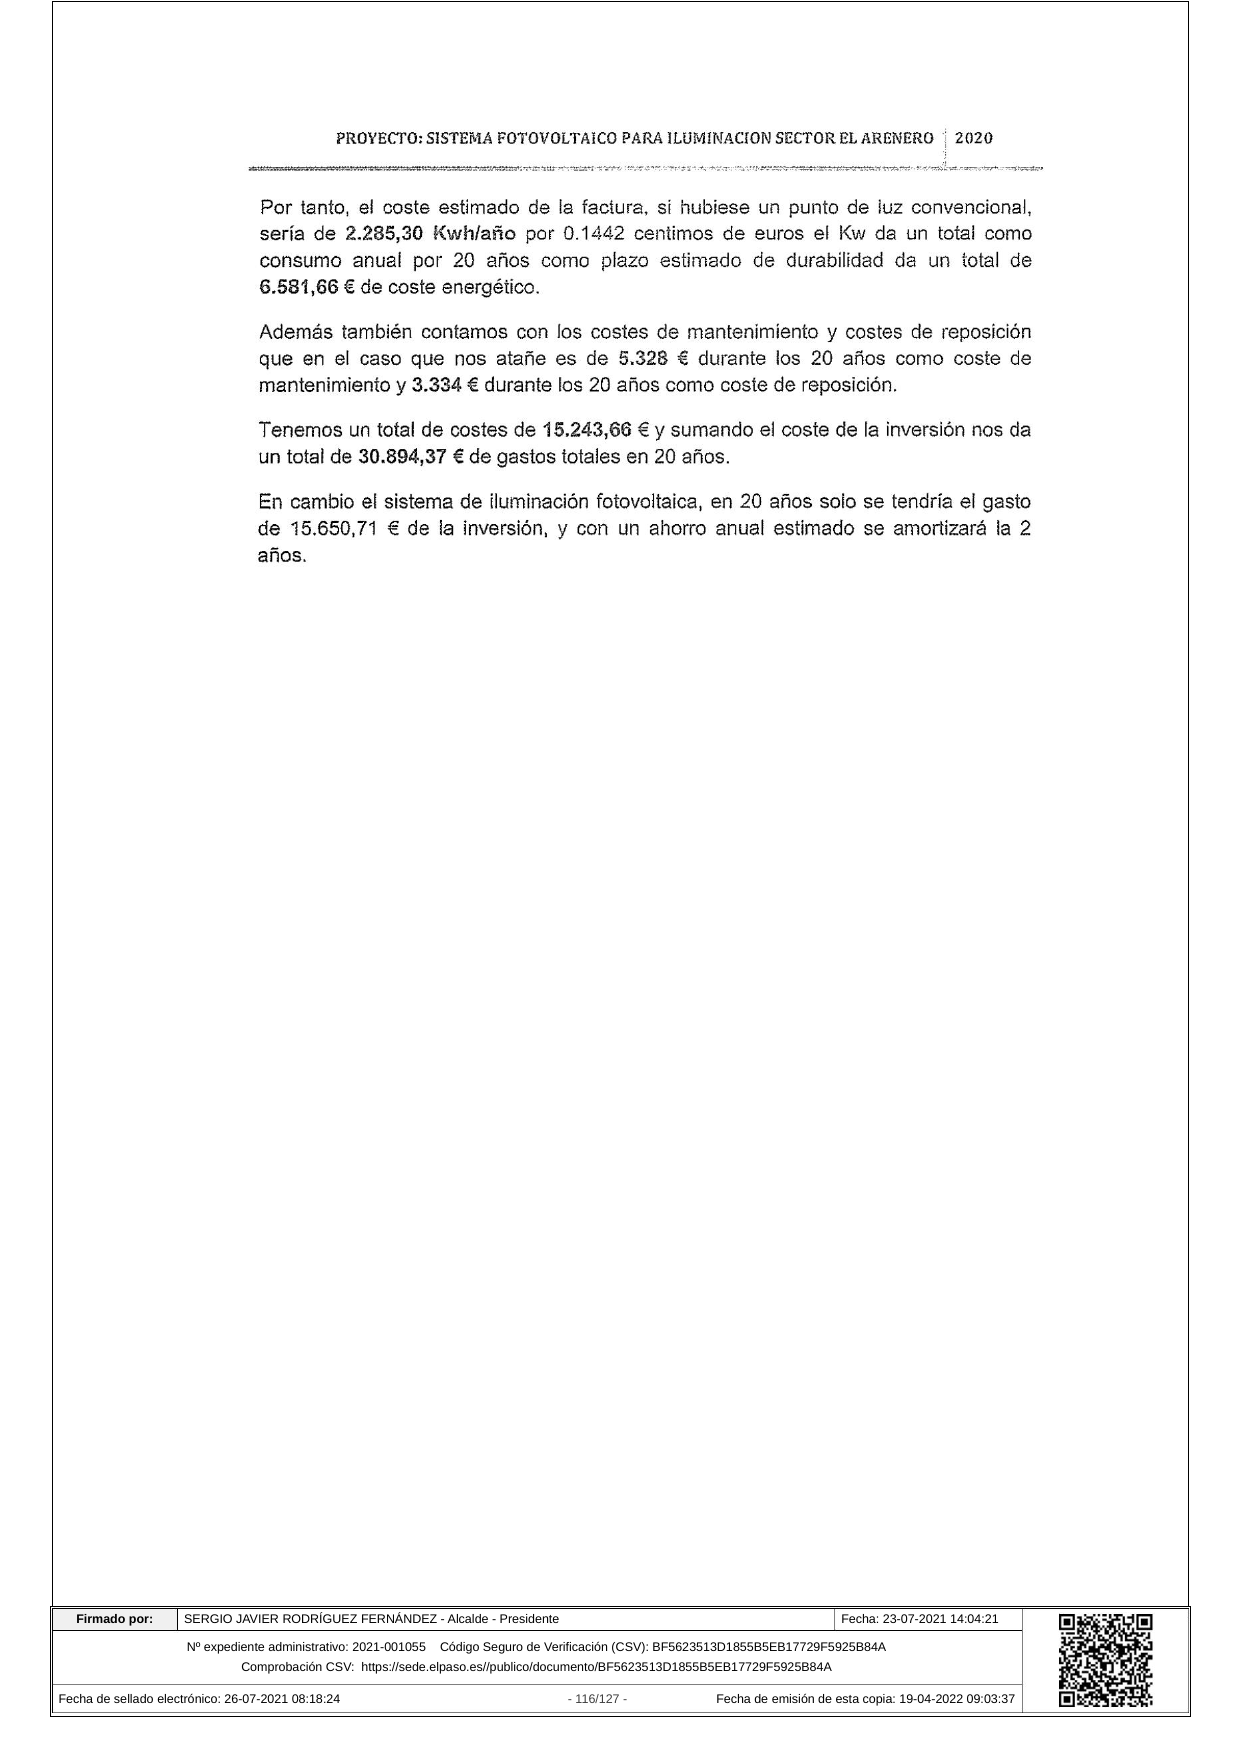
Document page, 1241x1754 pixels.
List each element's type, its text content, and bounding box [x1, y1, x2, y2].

text Comprobación CSV: https://sede.elpaso.es//publico/documento/BF5623513D1855B5EB17729F5925B84A [241, 1661, 912, 1674]
text SERGIO JAVIER RODRÍGUEZ FERNÁNDEZ - Alcalde - Presidente [184, 1612, 586, 1626]
text Firmado por: [76, 1612, 172, 1626]
text Fecha de emisión de esta copia: 19-04-2022 09:03:37 [716, 1692, 1041, 1706]
text Nº expediente administrativo: 2021-001055 Código Seguro de Verificación (CSV): BF5623513D1855B5EB17729F5925B84A [187, 1640, 912, 1654]
text - 116/127 - [568, 1693, 647, 1707]
picture [51, 1607, 1190, 1716]
text Fecha: 23-07-2021 14:04:21 [841, 1612, 1022, 1626]
picture [53, 2, 1188, 1606]
text Fecha de sellado electrónico: 26-07-2021 08:18:24 [58, 1692, 365, 1706]
